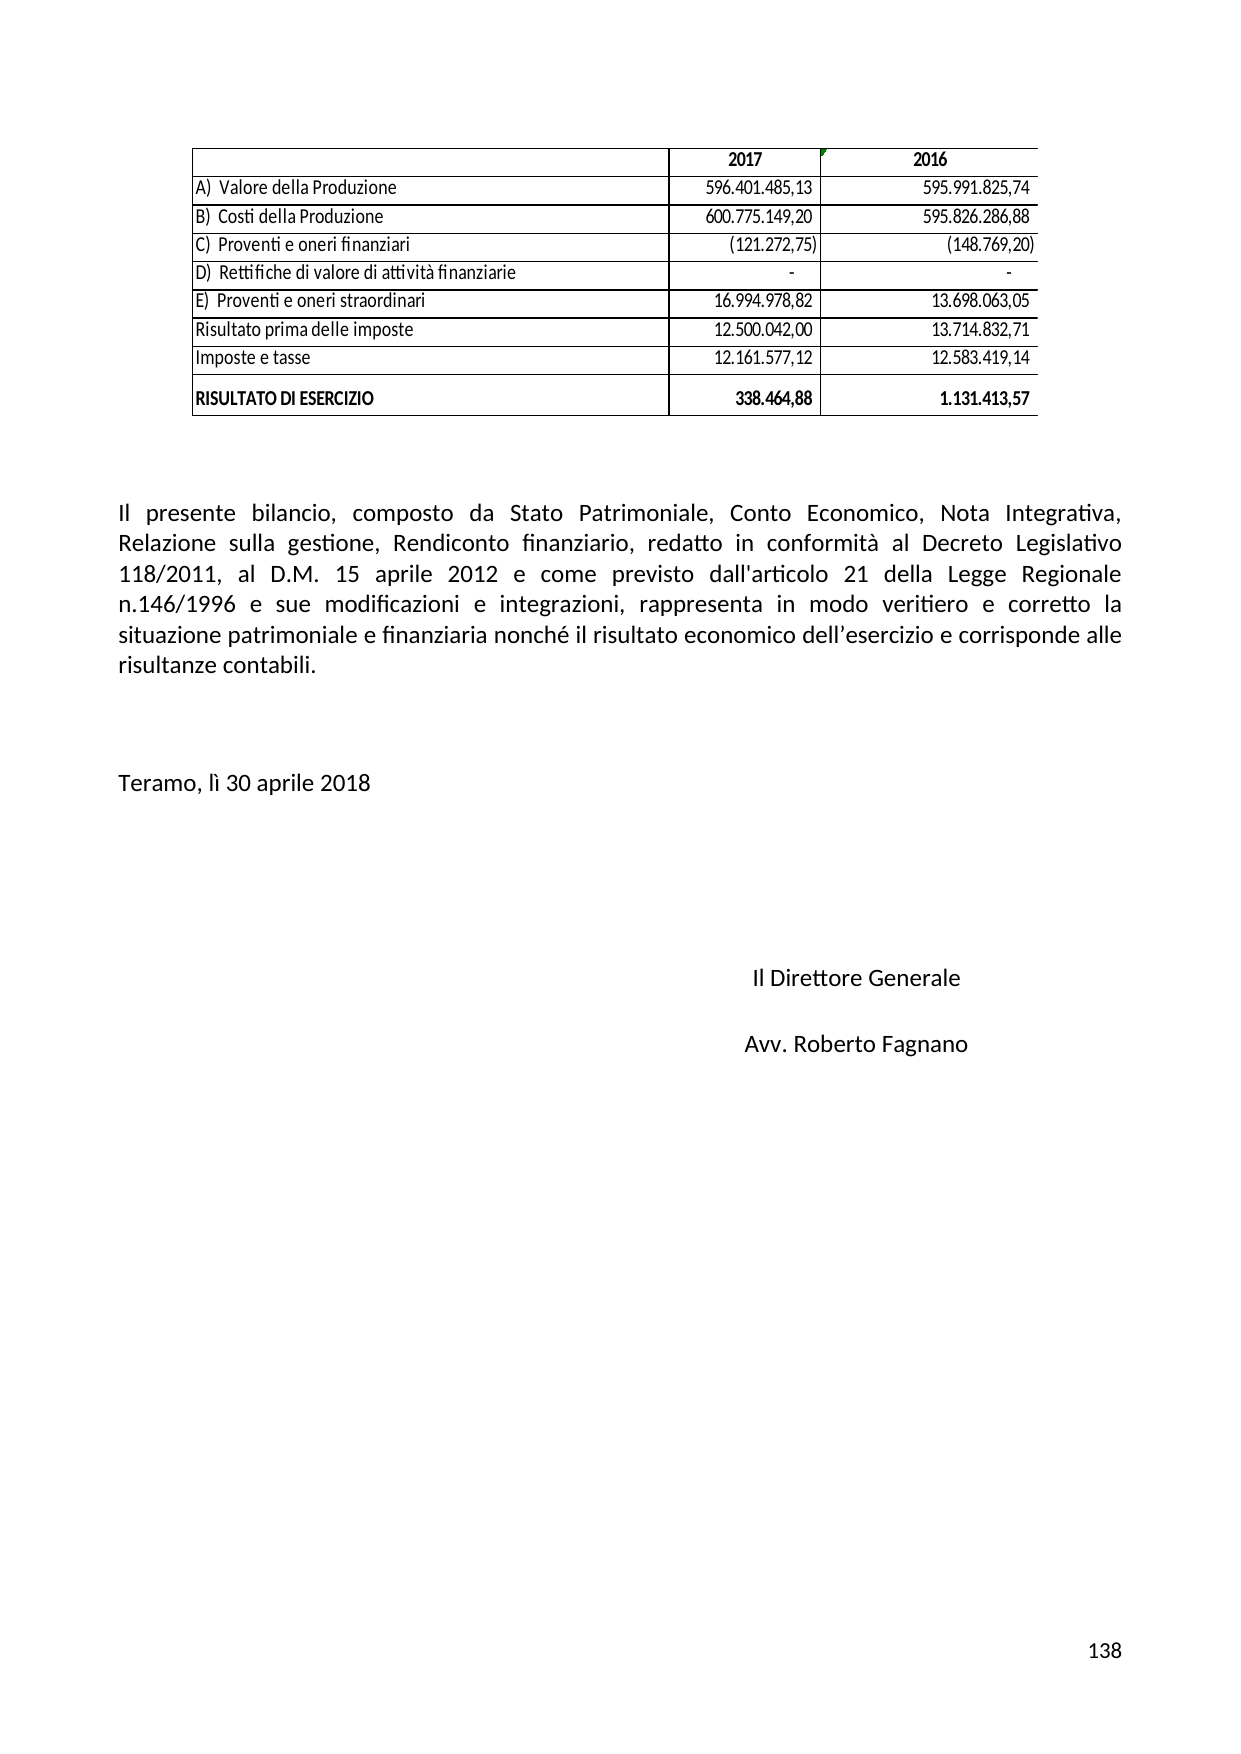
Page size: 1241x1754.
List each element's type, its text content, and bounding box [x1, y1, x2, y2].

text Il Direttore Generale [591, 962, 1122, 993]
text Avv. Roberto Fagnano [591, 1029, 1122, 1059]
text Il presente bilancio, composto da Stato Patrimoniale, Conto Economico, Nota Integrativa, Relazione sulla gestione, Rendiconto finanziario, redatto in conformità al Decreto Legislativo 118/2011, al D.M. 15 aprile 2012 e come previsto dall'articolo 21 della Legge Regionale n.146/1996 e sue modificazioni e integrazioni, rappresenta in modo veritiero e corretto la situazione patrimoniale e finanziaria nonché il risultato economico dell’esercizio e corrisponde alle risultanze contabili. [118, 497, 1122, 680]
text Teramo, lì 30 aprile 2018 [118, 768, 1122, 798]
